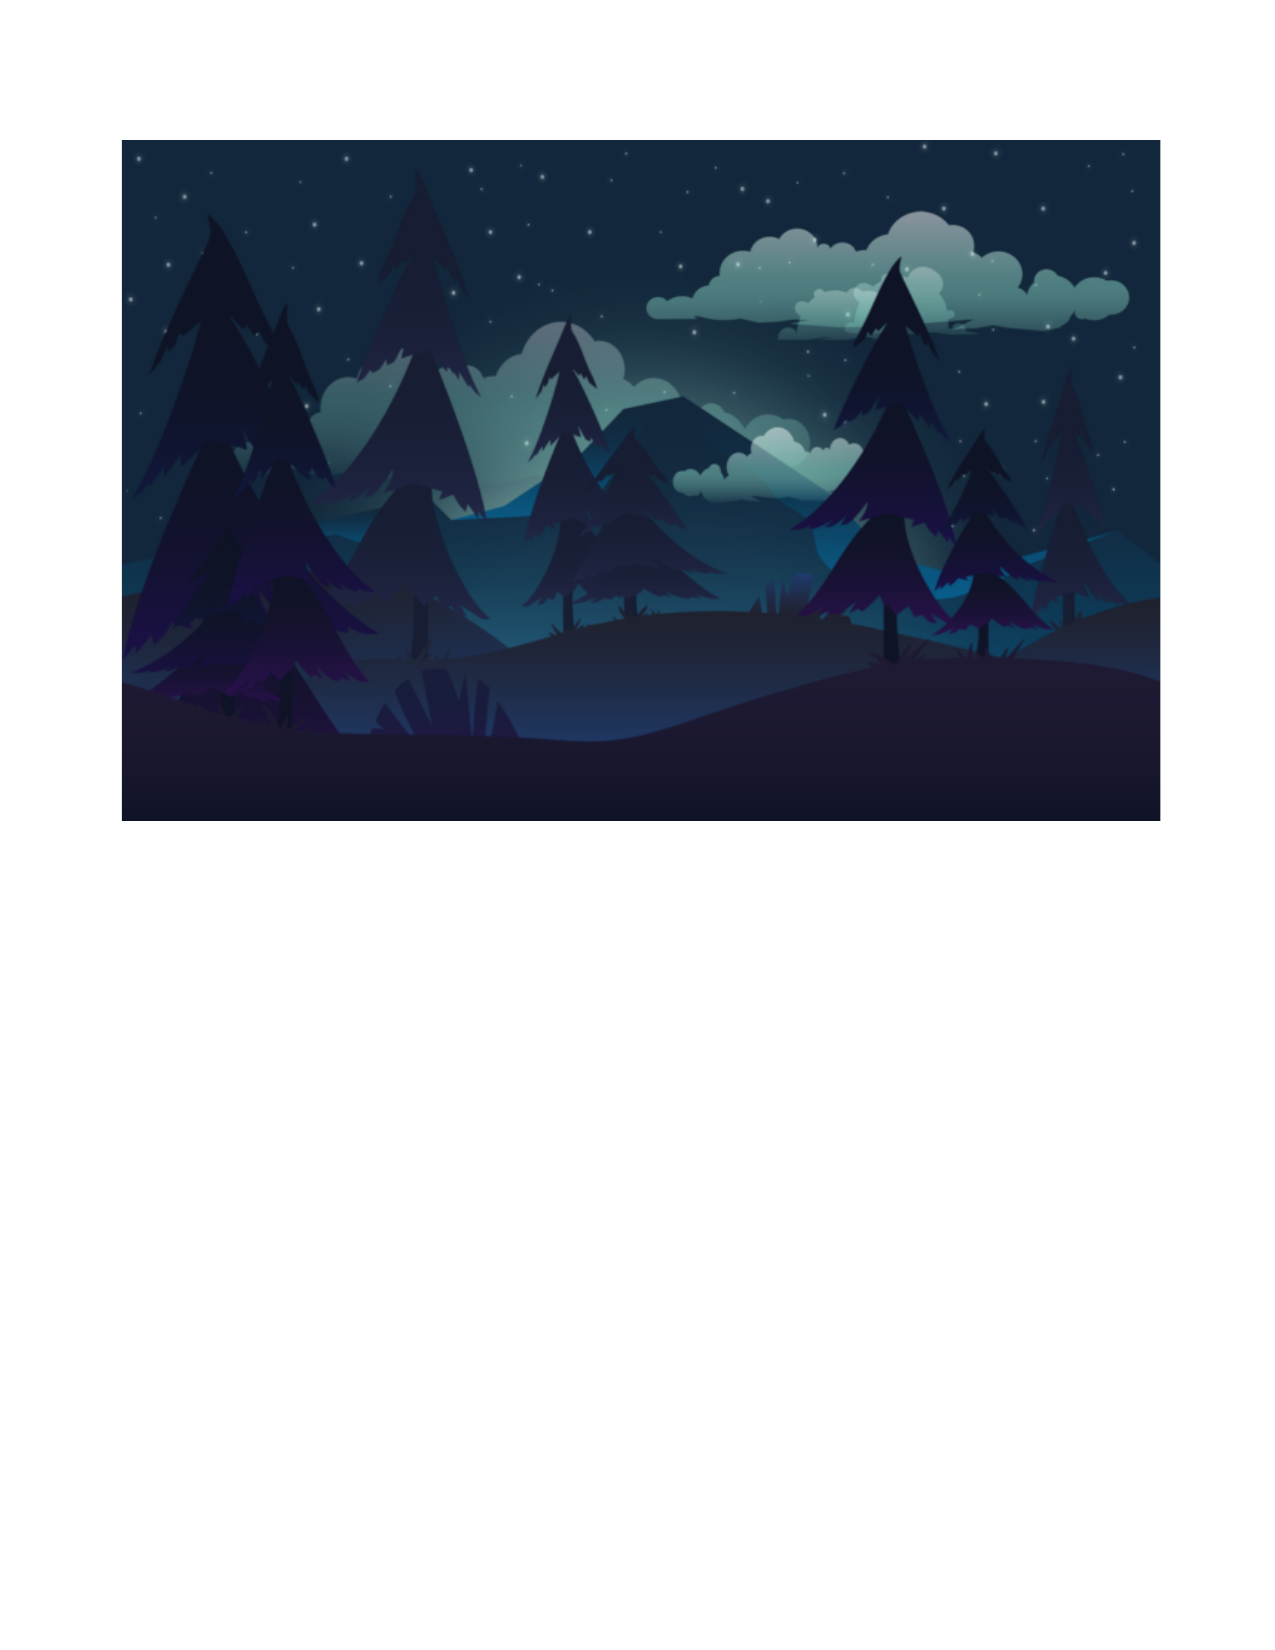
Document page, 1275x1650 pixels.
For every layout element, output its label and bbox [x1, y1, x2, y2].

picture [121, 140, 1161, 821]
